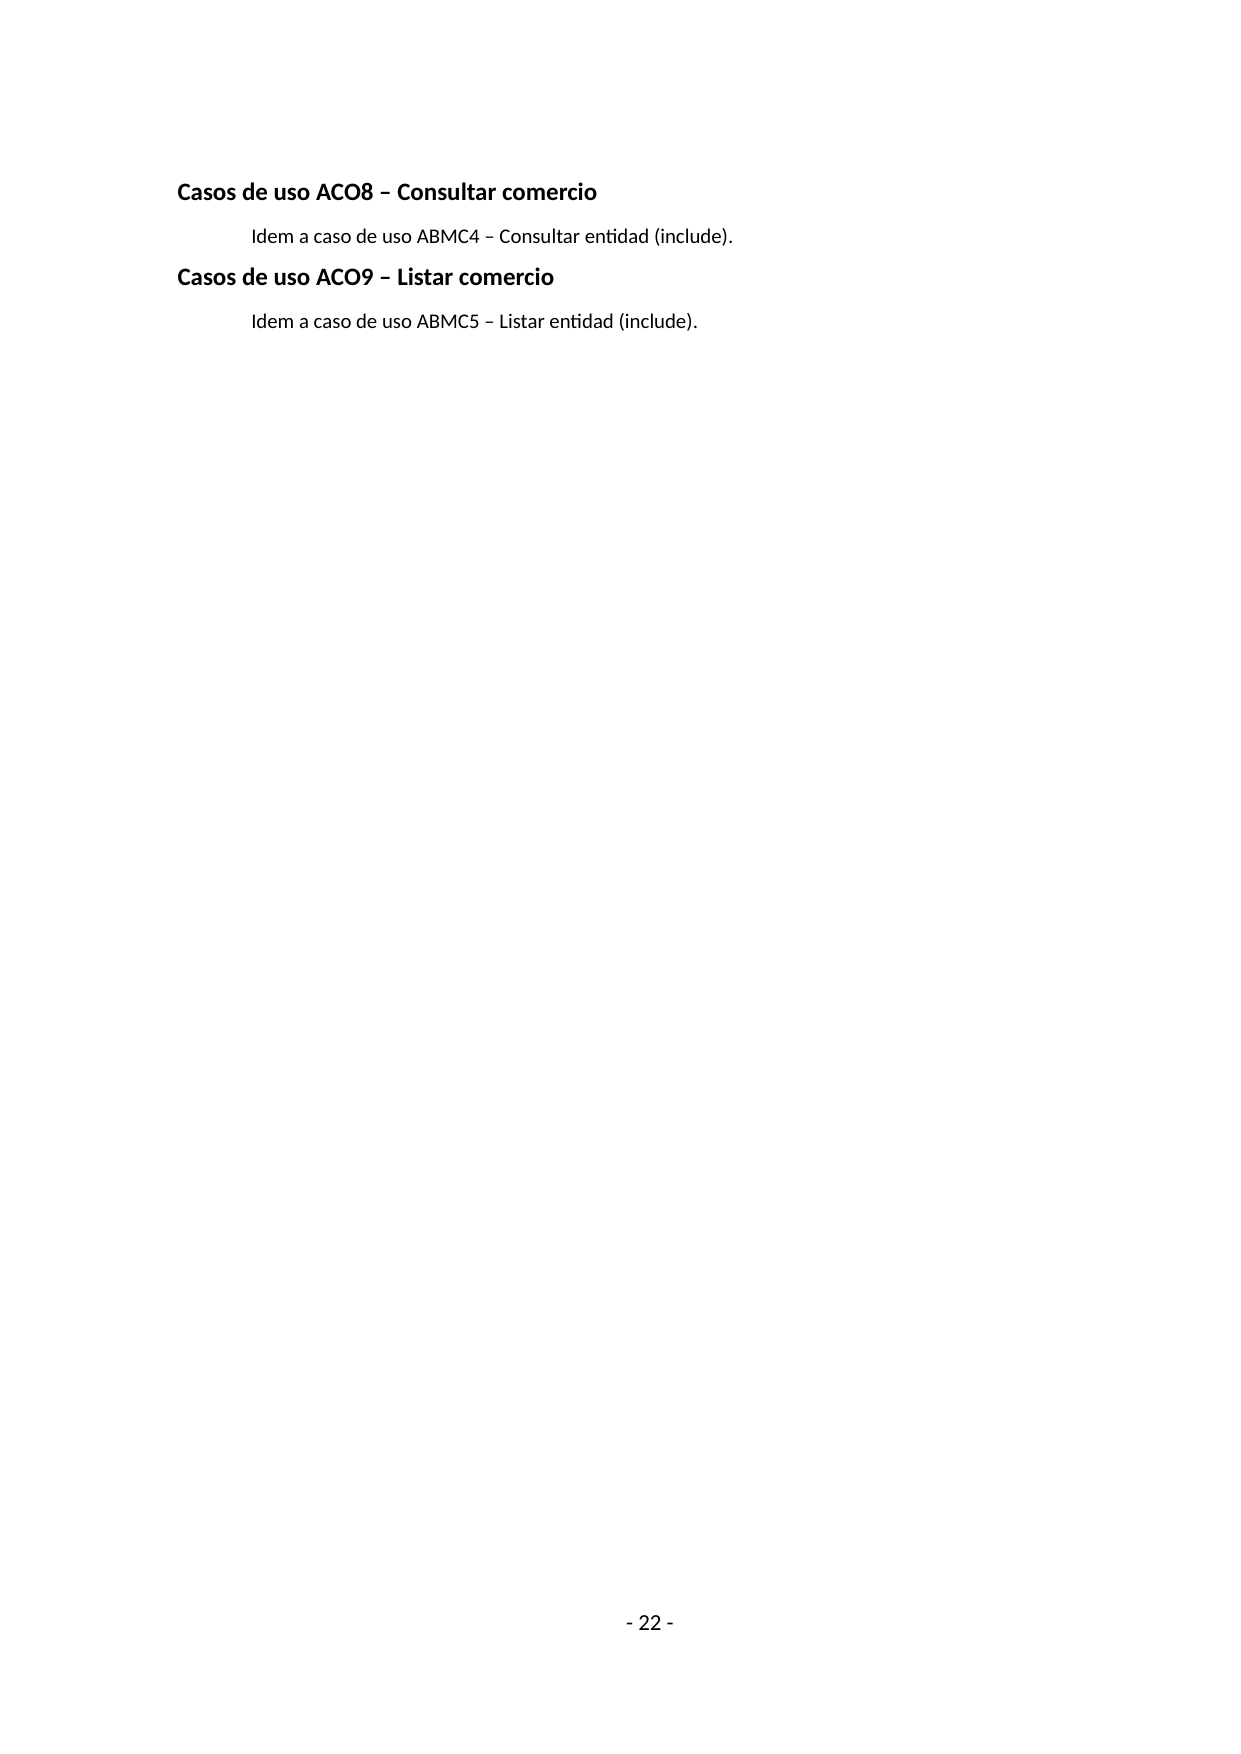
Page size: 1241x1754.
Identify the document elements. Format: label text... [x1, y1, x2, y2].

text Idem a caso de uso ABMC5 – Listar entidad (include). [177, 300, 1122, 336]
text Idem a caso de uso ABMC4 – Consultar entidad (include). [177, 215, 1122, 251]
text Casos de uso ACO8 – Consultar comercio [177, 176, 1122, 206]
text Casos de uso ACO9 – Listar comercio [177, 261, 1122, 291]
